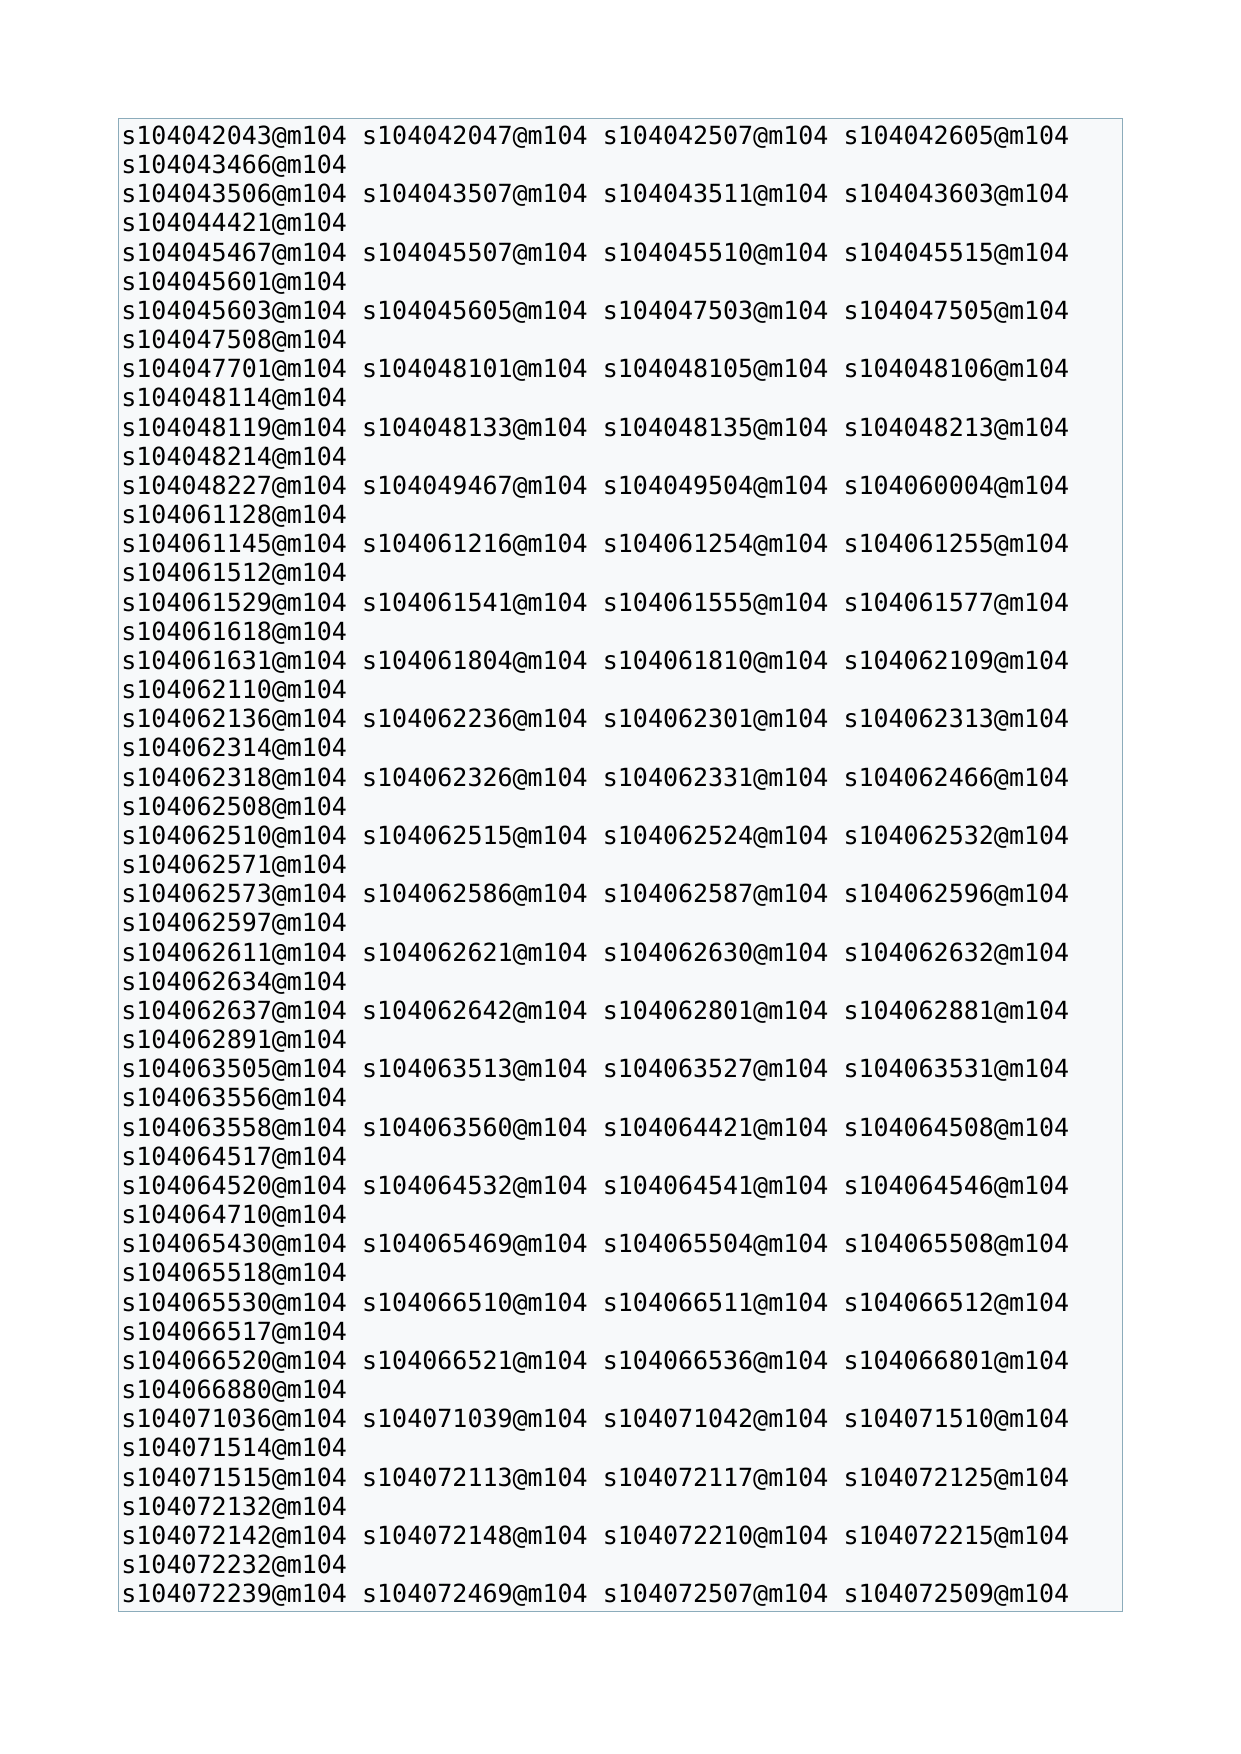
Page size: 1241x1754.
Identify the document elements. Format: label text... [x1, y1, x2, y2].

text s104042043@m104 s104042047@m104 s104042507@m104 s104042605@m104 s104043466@m104 s104043506@m104 s104043507@m104 s104043511@m104 s104043603@m104 s104044421@m104 s104045467@m104 s104045507@m104 s104045510@m104 s104045515@m104 s104045601@m104 s104045603@m104 s104045605@m104 s104047503@m104 s104047505@m104 s104047508@m104 s104047701@m104 s104048101@m104 s104048105@m104 s104048106@m104 s104048114@m104 s104048119@m104 s104048133@m104 s104048135@m104 s104048213@m104 s104048214@m104 s104048227@m104 s104049467@m104 s104049504@m104 s104060004@m104 s104061128@m104 s104061145@m104 s104061216@m104 s104061254@m104 s104061255@m104 s104061512@m104 s104061529@m104 s104061541@m104 s104061555@m104 s104061577@m104 s104061618@m104 s104061631@m104 s104061804@m104 s104061810@m104 s104062109@m104 s104062110@m104 s104062136@m104 s104062236@m104 s104062301@m104 s104062313@m104 s104062314@m104 s104062318@m104 s104062326@m104 s104062331@m104 s104062466@m104 s104062508@m104 s104062510@m104 s104062515@m104 s104062524@m104 s104062532@m104 s104062571@m104 s104062573@m104 s104062586@m104 s104062587@m104 s104062596@m104 s104062597@m104 s104062611@m104 s104062621@m104 s104062630@m104 s104062632@m104 s104062634@m104 s104062637@m104 s104062642@m104 s104062801@m104 s104062881@m104 s104062891@m104 s104063505@m104 s104063513@m104 s104063527@m104 s104063531@m104 s104063556@m104 s104063558@m104 s104063560@m104 s104064421@m104 s104064508@m104 s104064517@m104 s104064520@m104 s104064532@m104 s104064541@m104 s104064546@m104 s104064710@m104 s104065430@m104 s104065469@m104 s104065504@m104 s104065508@m104 s104065518@m104 s104065530@m104 s104066510@m104 s104066511@m104 s104066512@m104 s104066517@m104 s104066520@m104 s104066521@m104 s104066536@m104 s104066801@m104 s104066880@m104 s104071036@m104 s104071039@m104 s104071042@m104 s104071510@m104 s104071514@m104 s104071515@m104 s104072113@m104 s104072117@m104 s104072125@m104 s104072132@m104 s104072142@m104 s104072148@m104 s104072210@m104 s104072215@m104 s104072232@m104 s104072239@m104 s104072469@m104 s104072507@m104 s104072509@m104 [119, 119, 1122, 1611]
